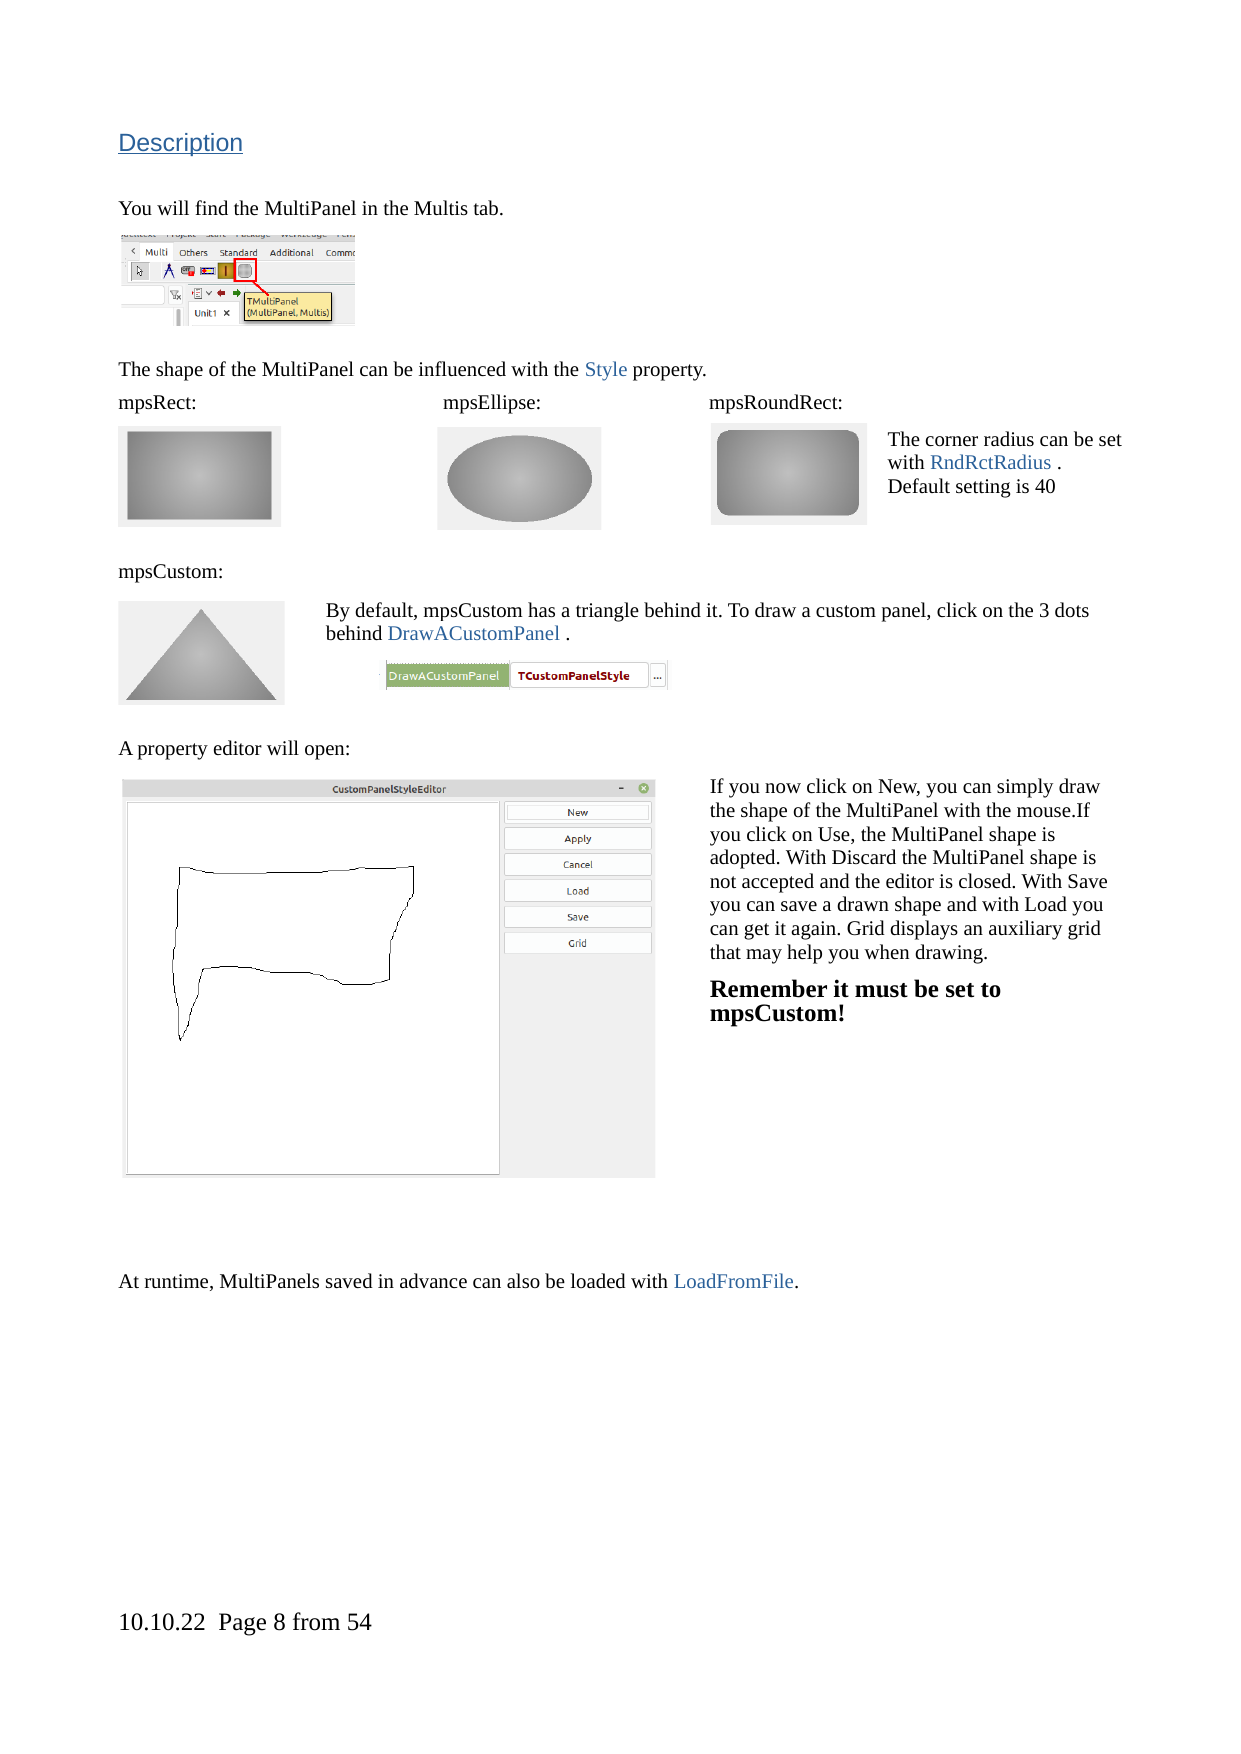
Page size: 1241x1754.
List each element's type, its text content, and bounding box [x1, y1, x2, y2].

text By default, mpsCustom has a triangle behind it. To draw a custom panel, click on the 3 dots behind DrawACustomPanel . [118, 598, 1122, 646]
text You will find the MultiPanel in the Multis tab. [118, 201, 1122, 219]
text Remember it must be set to mpsCustom! [656, 978, 1122, 1026]
text If you now click on New, you can simply draw the shape of the MultiPanel with the mouse.If you click on Use, the MultiPanel shape is adopted. With Discard the MultiPanel shape is not accepted and the editor is closed. With Save you can save a drawn shape and with Load you can get it again. Grid displays an auxiliary grid that may help you when drawing. [118, 775, 1122, 964]
text mpsRect: mpsEllipse: mpsRoundRect: [118, 395, 1122, 413]
text The corner radius can be set with RndRctRadius . Default setting is 40 [118, 427, 1122, 545]
picture [121, 235, 355, 326]
text The shape of the MultiPanel can be influenced with the Style property. [118, 363, 1122, 380]
picture [118, 601, 285, 705]
text A property editor will open: [118, 737, 1122, 760]
picture [122, 779, 656, 1178]
picture [379, 660, 672, 690]
picture [437, 427, 602, 530]
picture [118, 426, 282, 527]
text mpsCustom: [118, 560, 1122, 584]
text At runtime, MultiPanels saved in advance can also be loaded with LoadFromFile. [118, 1270, 1122, 1293]
picture [710, 423, 868, 525]
subtitle Description [118, 133, 1122, 156]
